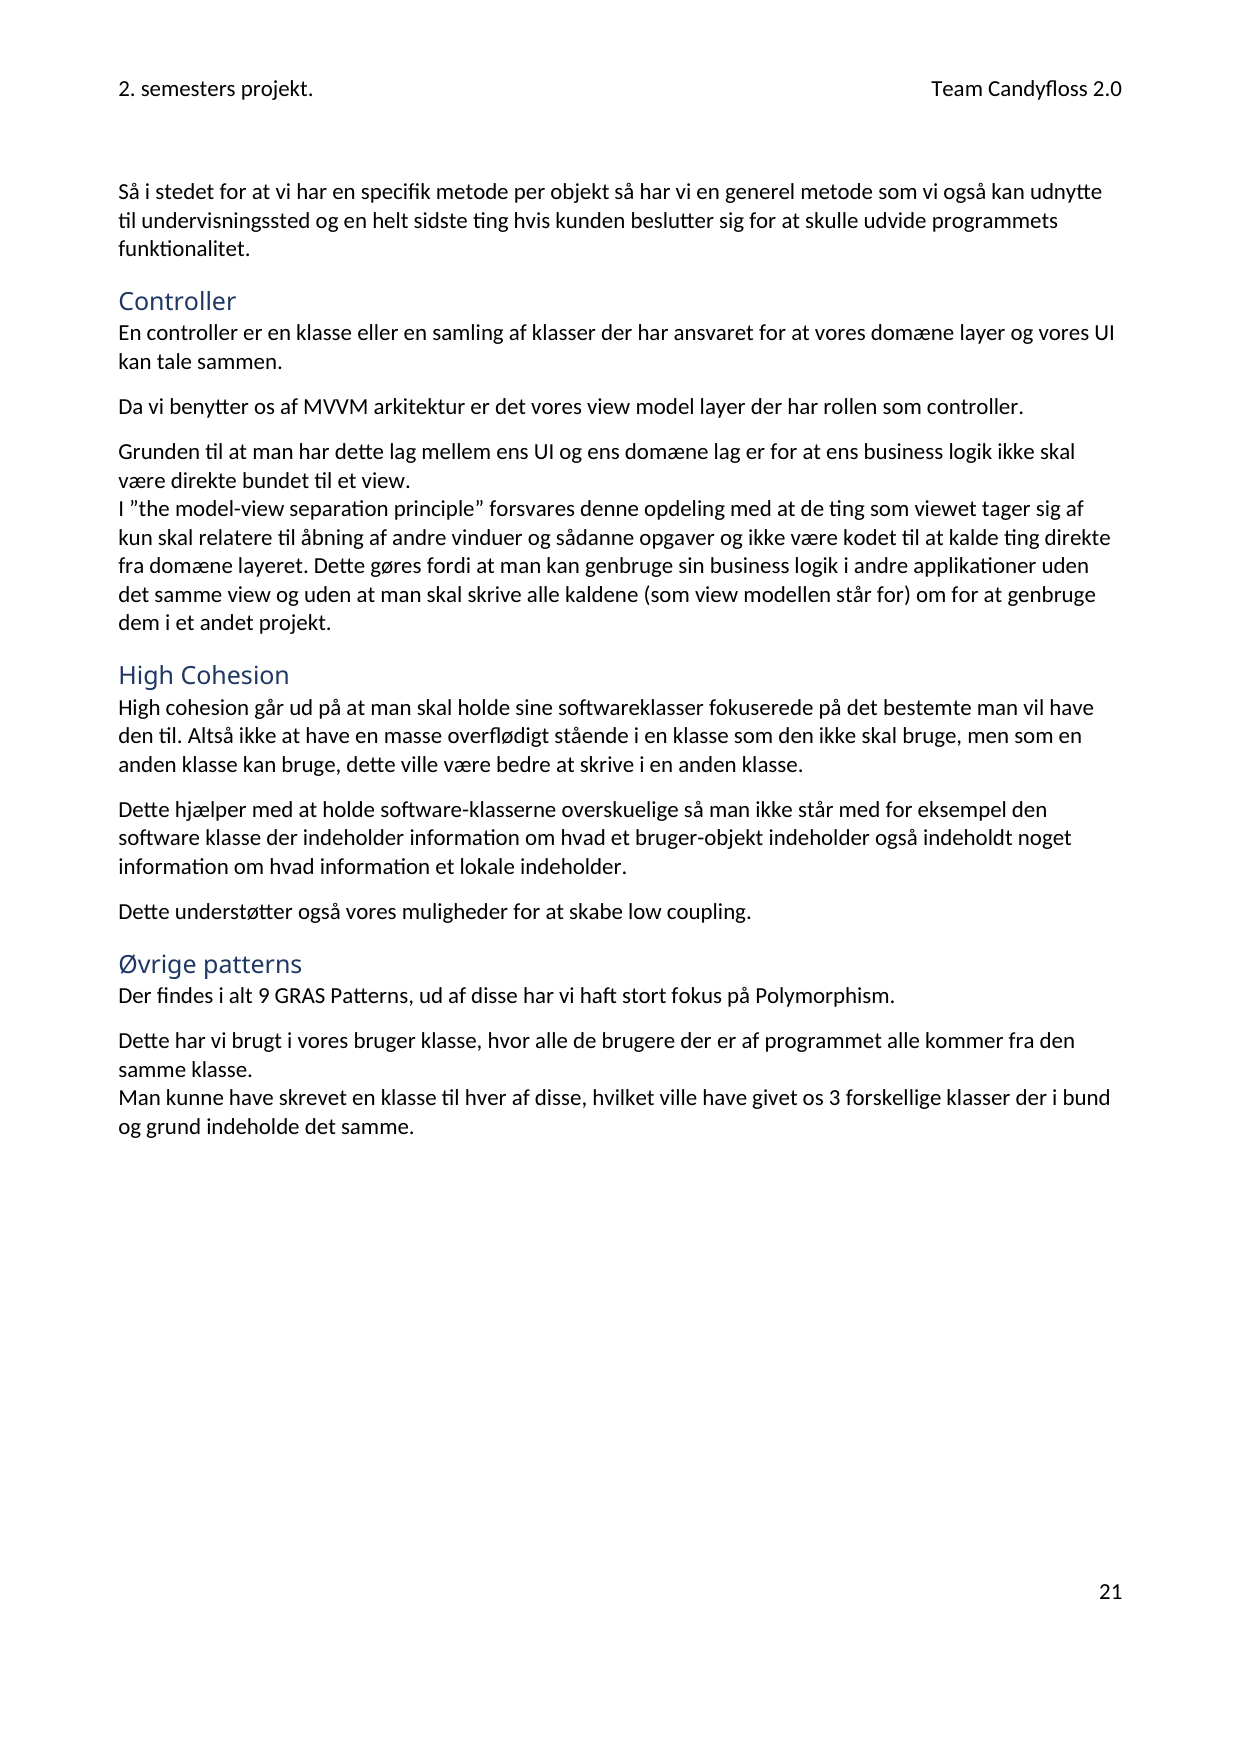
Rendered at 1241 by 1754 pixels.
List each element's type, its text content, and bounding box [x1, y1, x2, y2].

text Der findes i alt 9 GRAS Patterns, ud af disse har vi haft stort fokus på Polymorphism. [118, 981, 1122, 1009]
text High cohesion går ud på at man skal holde sine softwareklasser fokuserede på det bestemte man vil have den til. Altså ikke at have en masse overflødigt stående i en klasse som den ikke skal bruge, men som en anden klasse kan bruge, dette ville være bedre at skrive i en anden klasse. [118, 693, 1122, 778]
subtitle Controller [118, 284, 1122, 318]
text Dette hjælper med at holde software-klasserne overskuelige så man ikke står med for eksempel den software klasse der indeholder information om hvad et bruger-objekt indeholder også indeholdt noget information om hvad information et lokale indeholder. [118, 795, 1122, 880]
text Dette understøtter også vores muligheder for at skabe low coupling. [118, 897, 1122, 925]
subtitle High Cohesion [118, 658, 1122, 692]
text Dette har vi brugt i vores bruger klasse, hvor alle de brugere der er af programmet alle kommer fra den samme klasse. Man kunne have skrevet en klasse til hver af disse, hvilket ville have givet os 3 forskellige klasser der i bund og grund indeholde det samme. [118, 1026, 1122, 1140]
subtitle Øvrige patterns [118, 947, 1122, 981]
text En controller er en klasse eller en samling af klasser der har ansvaret for at vores domæne layer og vores UI kan tale sammen. [118, 318, 1122, 375]
text Grunden til at man har dette lag mellem ens UI og ens domæne lag er for at ens business logik ikke skal være direkte bundet til et view. I ”the model-view separation principle” forsvares denne opdeling med at de ting som viewet tager sig af kun skal relatere til åbning af andre vinduer og sådanne opgaver og ikke være kodet til at kalde ting direkte fra domæne layeret. Dette gøres fordi at man kan genbruge sin business logik i andre applikationer uden det samme view og uden at man skal skrive alle kaldene (som view modellen står for) om for at genbruge dem i et andet projekt. [118, 437, 1122, 637]
text Så i stedet for at vi har en specifik metode per objekt så har vi en generel metode som vi også kan udnytte til undervisningssted og en helt sidste ting hvis kunden beslutter sig for at skulle udvide programmets funktionalitet. [118, 177, 1122, 262]
text Da vi benytter os af MVVM arkitektur er det vores view model layer der har rollen som controller. [118, 392, 1122, 420]
